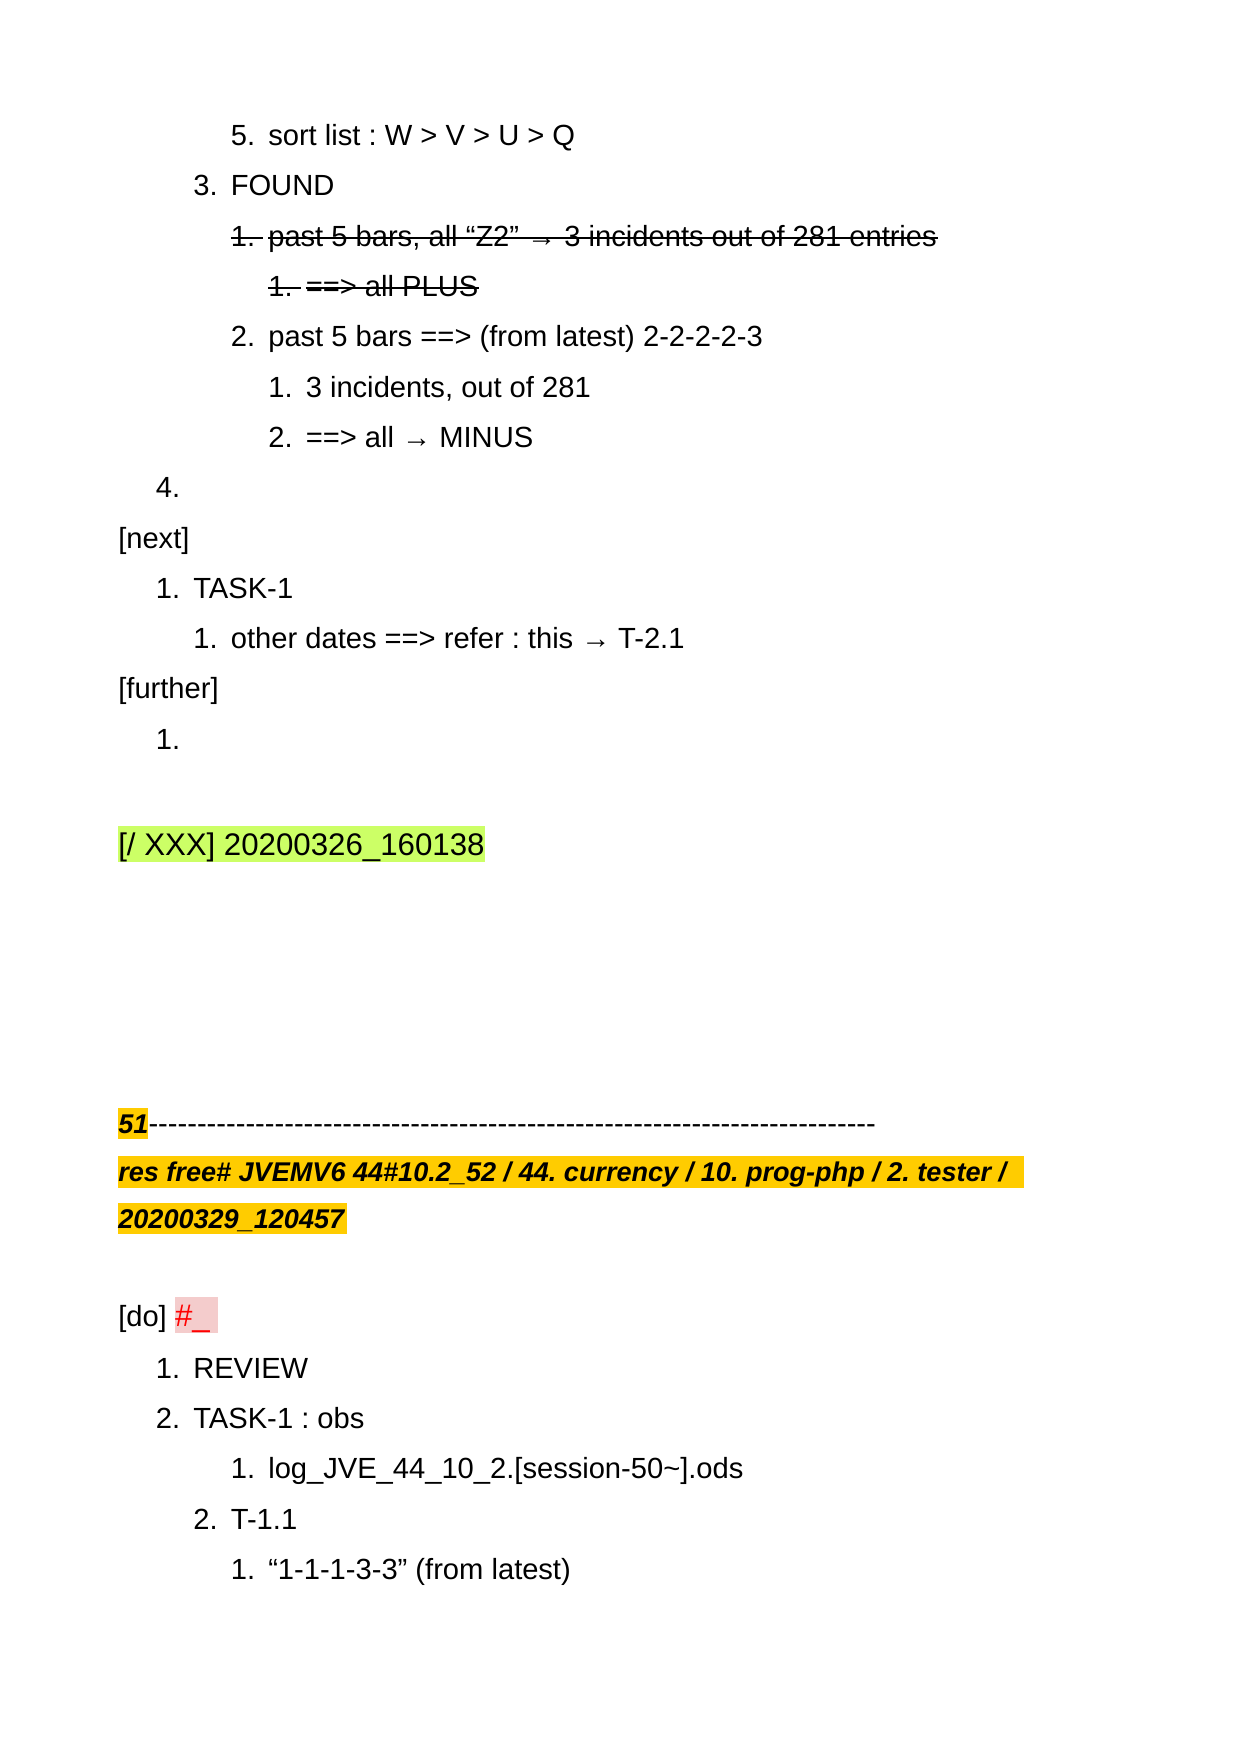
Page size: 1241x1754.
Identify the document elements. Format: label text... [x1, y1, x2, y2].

text 51--------------------------------------------------------------------------- [118, 1106, 1122, 1139]
list sort list : W > V > U > Q [231, 118, 1122, 152]
list ==> all PLUS [268, 269, 1122, 303]
list T-1.1 [193, 1502, 1122, 1535]
list ==> all → MINUS [268, 420, 1122, 453]
list log_JVE_44_10_2.[session-50~].ods [231, 1451, 1122, 1485]
list other dates ==> refer : this → T-2.1 [193, 621, 1122, 655]
text [do] #_ [118, 1297, 1122, 1333]
text [further] [118, 672, 1122, 705]
list “1-1-1-3-3” (from latest) [231, 1552, 1122, 1586]
text [/ XXX] 20200326_160138 [118, 772, 1122, 862]
list past 5 bars ==> (from latest) 2-2-2-2-3 [231, 319, 1122, 353]
list TASK-1 [156, 571, 1122, 604]
list TASK-1 : obs [156, 1401, 1122, 1435]
list past 5 bars, all “Z2” → 3 incidents out of 281 entries [231, 219, 1122, 252]
list 3 incidents, out of 281 [268, 370, 1122, 403]
list FOUND [193, 168, 1122, 202]
text [next] [118, 521, 1122, 554]
text res free# JVEMV6 44#10.2_52 / 44. currency / 10. prog-php / 2. tester / 20200329_120457 [118, 1156, 1122, 1234]
list REVIEW [156, 1351, 1122, 1384]
